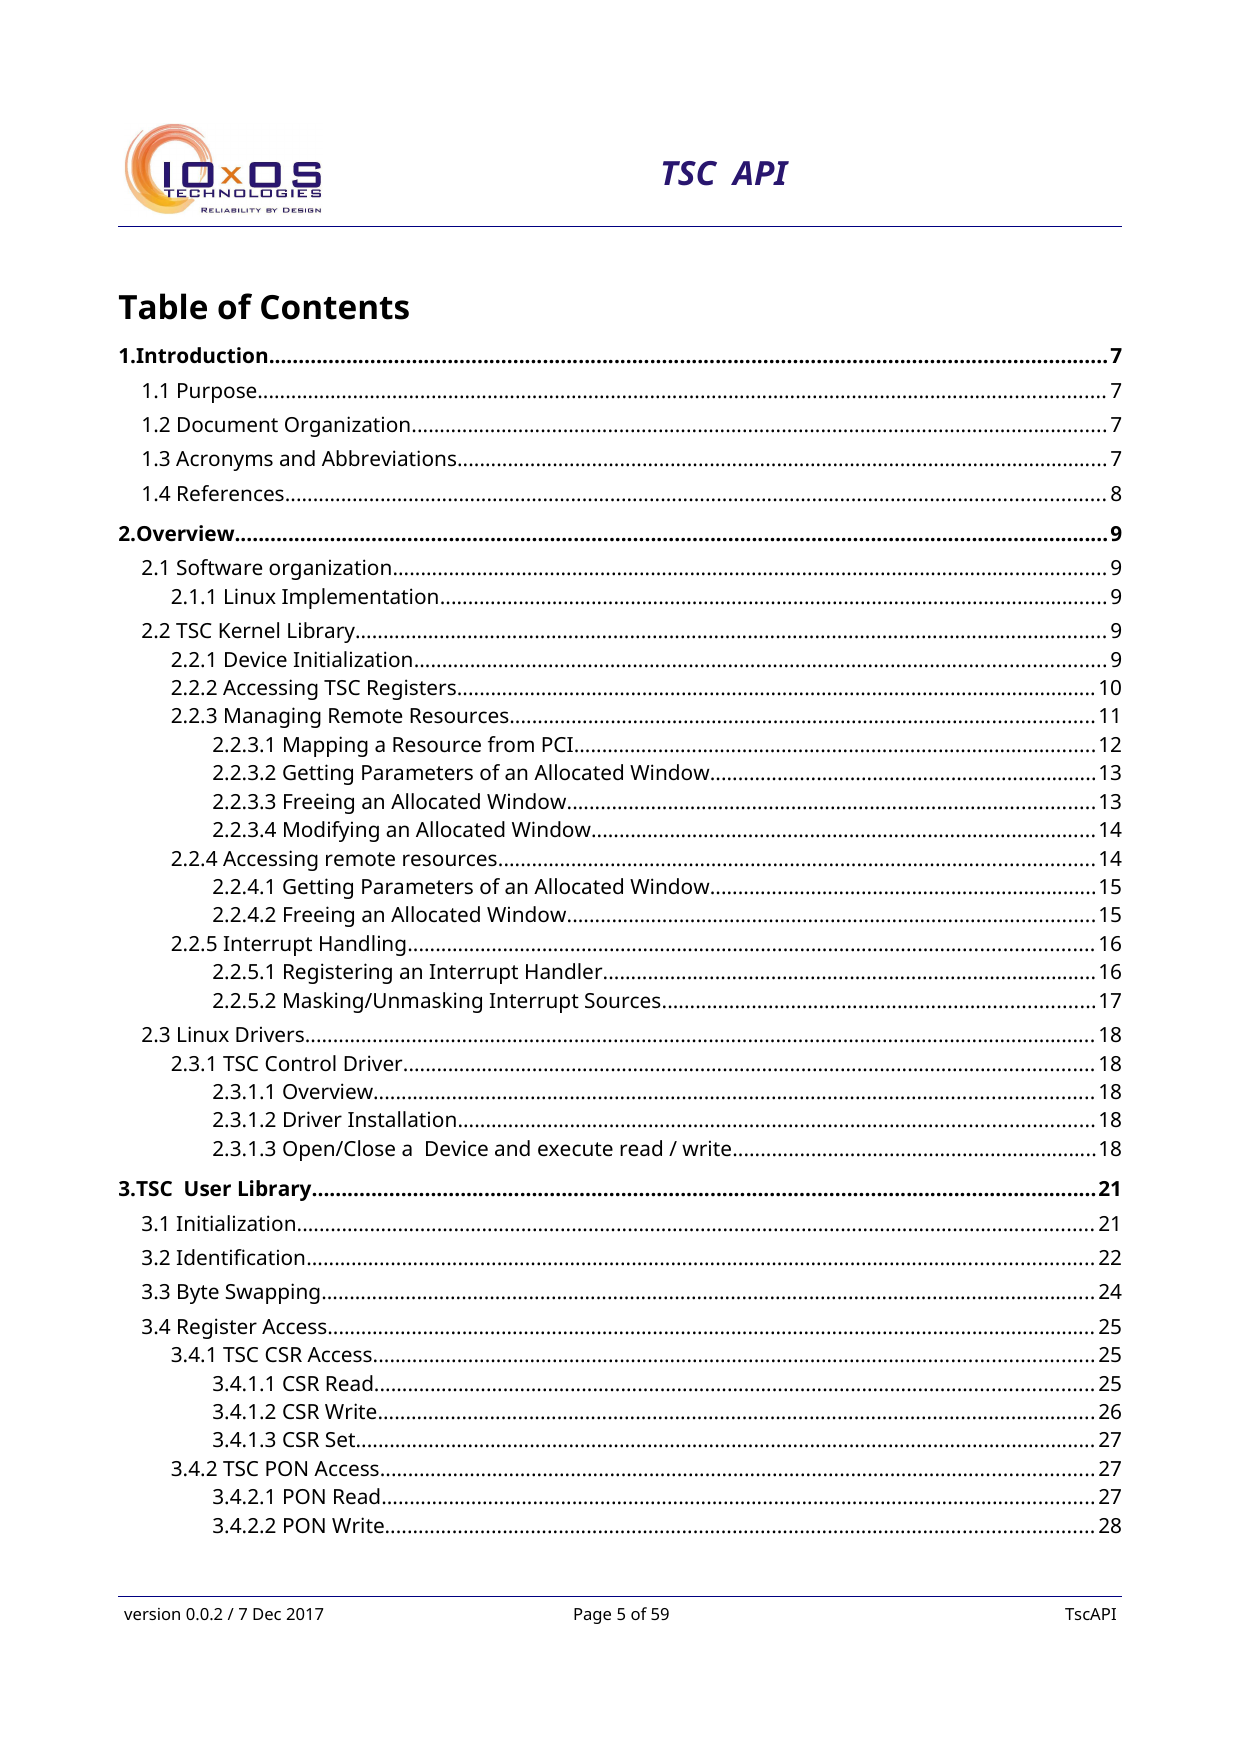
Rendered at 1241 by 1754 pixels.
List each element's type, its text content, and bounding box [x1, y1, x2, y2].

text 2.2.4 Accessing remote resources 14 [165, 844, 1122, 872]
text 3.3 Byte Swapping 24 [136, 1277, 1122, 1306]
text 2.2.4.2 Freeing an Allocated Window 15 [207, 901, 1122, 929]
text 2.3.1.3 Open/Close a Device and execute read / write 18 [207, 1134, 1122, 1162]
text 1.Introduction 7 [118, 341, 1122, 370]
text 3.4.1 TSC CSR Access 25 [165, 1340, 1122, 1369]
text 1.2 Document Organization 7 [136, 410, 1122, 438]
text 2.2.5.1 Registering an Interrupt Handler 16 [207, 957, 1122, 986]
picture [123, 123, 323, 217]
text 1.3 Acronyms and Abbreviations 7 [136, 444, 1122, 473]
text 3.4.2.1 PON Read 27 [207, 1482, 1122, 1511]
subtitle Table of Contents [118, 284, 1122, 329]
text 3.4.1.2 CSR Write 26 [207, 1397, 1122, 1426]
text 2.2.3.4 Modifying an Allocated Window 14 [207, 815, 1122, 844]
text 2.2.1 Device Initialization 9 [165, 645, 1122, 673]
text 1.1 Purpose 7 [136, 376, 1122, 404]
text 2.2.4.1 Getting Parameters of an Allocated Window 15 [207, 872, 1122, 901]
text 2.3 Linux Drivers 18 [136, 1020, 1122, 1049]
text 3.4.1.3 CSR Set 27 [207, 1426, 1122, 1454]
text 2.1.1 Linux Implementation 9 [165, 582, 1122, 610]
text 3.2 Identification 22 [136, 1243, 1122, 1271]
text 2.1 Software organization 9 [136, 553, 1122, 582]
text 2.2.3 Managing Remote Resources 11 [165, 702, 1122, 730]
text 2.2.2 Accessing TSC Registers 10 [165, 673, 1122, 702]
text 2.3.1.1 Overview 18 [207, 1077, 1122, 1106]
text 2.2.5.2 Masking/Unmasking Interrupt Sources 17 [207, 986, 1122, 1014]
text 2.2.3.1 Mapping a Resource from PCI 12 [207, 730, 1122, 758]
text 3.TSC User Library 21 [118, 1174, 1122, 1203]
text 3.4 Register Access 25 [136, 1312, 1122, 1340]
text 2.2.3.2 Getting Parameters of an Allocated Window 13 [207, 758, 1122, 787]
text 3.1 Initialization 21 [136, 1209, 1122, 1237]
text 2.Overview 9 [118, 519, 1122, 547]
text 2.2.5 Interrupt Handling 16 [165, 929, 1122, 957]
text 3.4.2.2 PON Write 28 [207, 1511, 1122, 1539]
text 1.4 References 8 [136, 479, 1122, 507]
text 3.4.1.1 CSR Read 25 [207, 1369, 1122, 1397]
text 3.4.2 TSC PON Access 27 [165, 1454, 1122, 1482]
text 2.2 TSC Kernel Library 9 [136, 616, 1122, 645]
text 2.2.3.3 Freeing an Allocated Window 13 [207, 787, 1122, 815]
text 2.3.1.2 Driver Installation 18 [207, 1106, 1122, 1134]
text 2.3.1 TSC Control Driver 18 [165, 1049, 1122, 1077]
